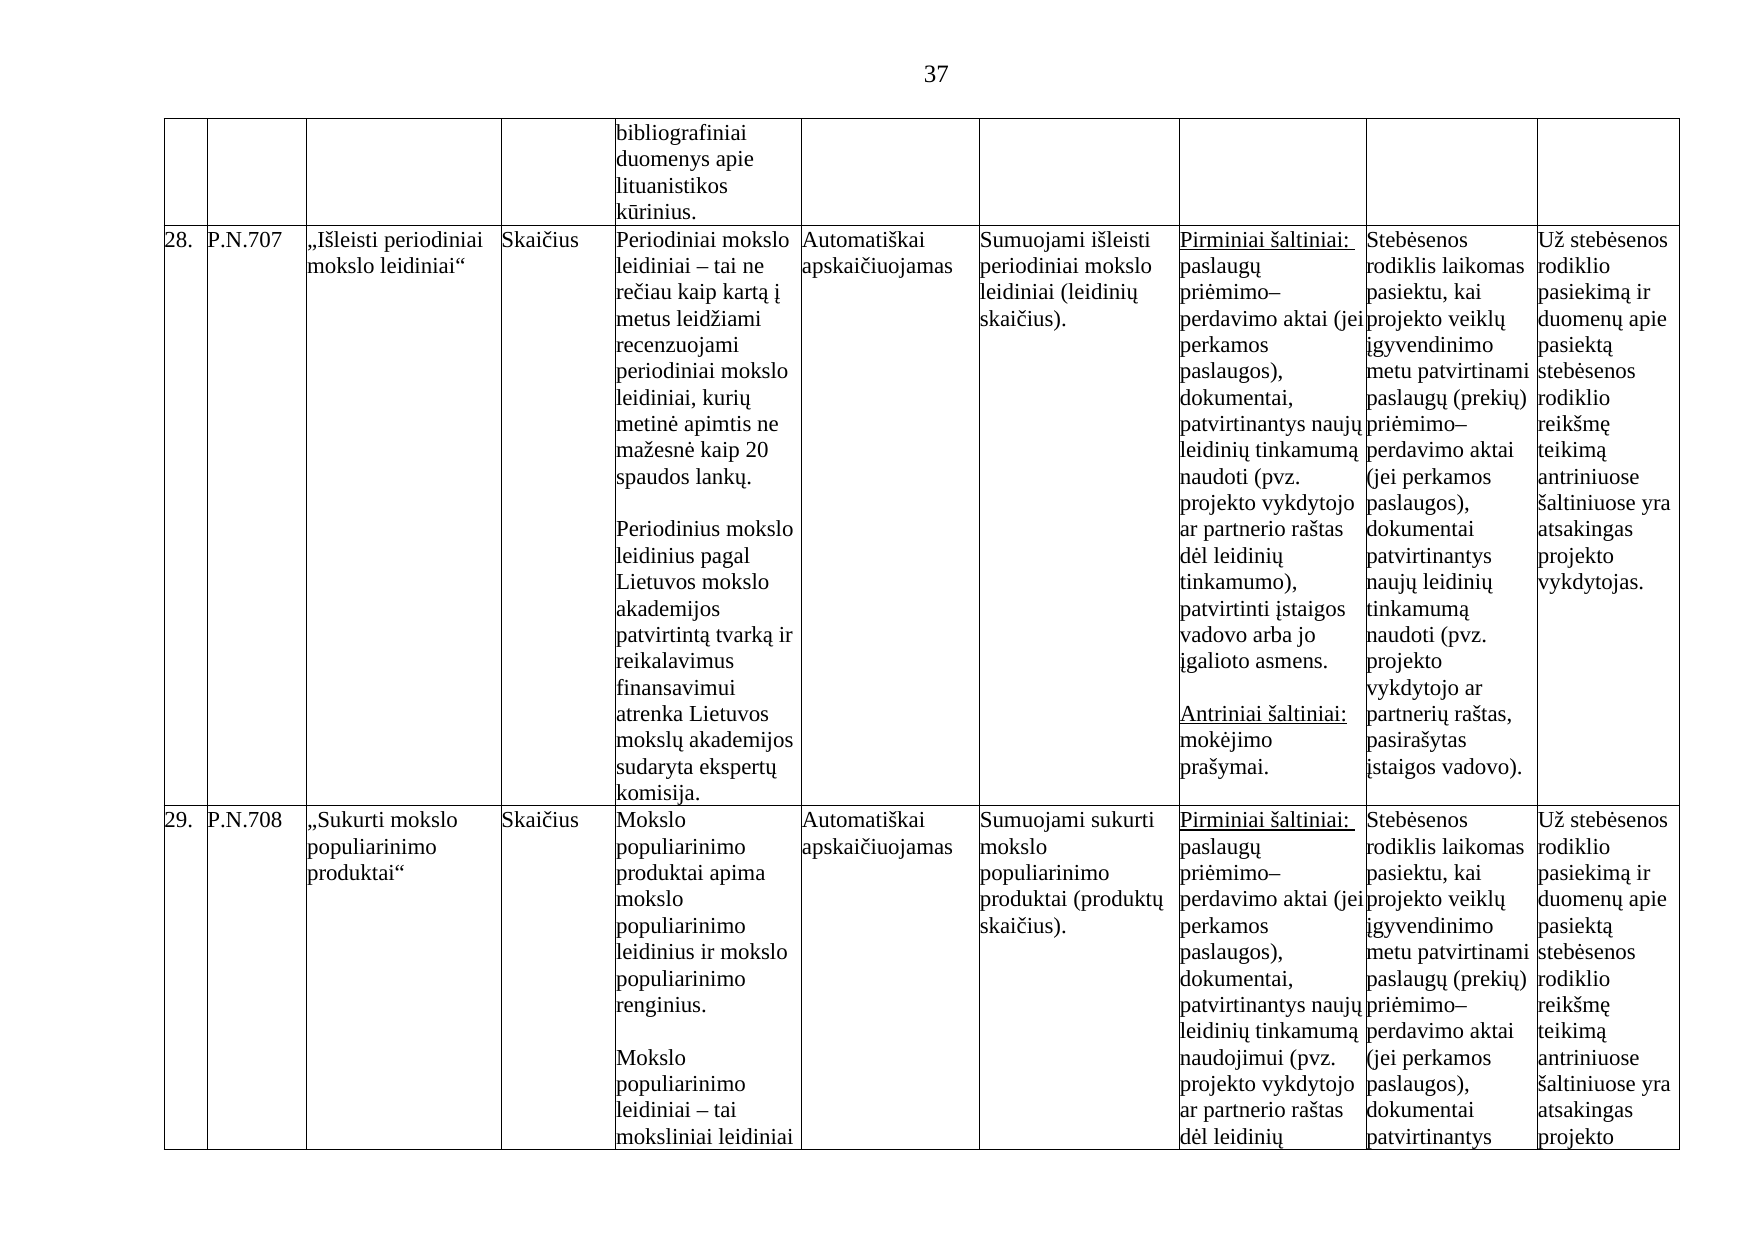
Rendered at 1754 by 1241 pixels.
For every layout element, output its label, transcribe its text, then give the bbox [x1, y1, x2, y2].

table_cell Stebėsenos rodiklis laikomas pasiektu, kai projekto veiklų įgyvendinimo metu patvirtinami paslaugų (prekių) priėmimo– perdavimo aktai (jei perkamos paslaugos), dokumentai patvirtinantys naujų leidinių tinkamumą naudoti (pvz. projekto vykdytojo ar partnerių raštas, pasirašytas įstaigos vadovo). [1367, 226, 1537, 805]
table_cell Skaičius [502, 806, 615, 1149]
table_cell [165, 119, 207, 224]
table_cell P.N.708 [208, 806, 306, 1149]
table_cell [1180, 119, 1366, 224]
table_cell 29. [165, 806, 207, 1149]
table_cell Periodiniai mokslo leidiniai – tai ne rečiau kaip kartą į metus leidžiami recenzuojami periodiniai mokslo leidiniai, kurių metinė apimtis ne mažesnė kaip 20 spaudos lankų. Periodinius mokslo leidinius pagal Lietuvos mokslo akademijos patvirtintą tvarką ir reikalavimus finansavimui atrenka Lietuvos mokslų akademijos sudaryta ekspertų komisija. [616, 226, 801, 805]
table_cell [980, 119, 1179, 224]
table_cell [307, 119, 501, 224]
table_cell P.N.707 [208, 226, 306, 805]
table_cell Skaičius [502, 226, 615, 805]
table_cell Sumuojami išleisti periodiniai mokslo leidiniai (leidinių skaičius). [980, 226, 1179, 805]
table_cell Automatiškai apskaičiuojamas [802, 226, 979, 805]
table_cell Stebėsenos rodiklis laikomas pasiektu, kai projekto veiklų įgyvendinimo metu patvirtinami paslaugų (prekių) priėmimo–perdavimo aktai (jei perkamos paslaugos), dokumentai patvirtinantys [1367, 806, 1537, 1149]
table_cell [1367, 119, 1537, 224]
table_cell Už stebėsenos rodiklio pasiekimą ir duomenų apie pasiektą stebėsenos rodiklio reikšmę teikimą antriniuose šaltiniuose yra atsakingas projekto [1538, 806, 1679, 1149]
table_cell [802, 119, 979, 224]
table_cell „Sukurti mokslo populiarinimo produktai“ [307, 806, 501, 1149]
table_cell 28. [165, 226, 207, 805]
table_cell Mokslo populiarinimo produktai apima mokslo populiarinimo leidinius ir mokslo populiarinimo renginius. Mokslo populiarinimo leidiniai – tai moksliniai leidiniai [616, 806, 801, 1149]
table_cell Sumuojami sukurti mokslo populiarinimo produktai (produktų skaičius). [980, 806, 1179, 1149]
table_cell [502, 119, 615, 224]
table_cell bibliografiniai duomenys apie lituanistikos kūrinius. [616, 119, 801, 224]
table_cell Už stebėsenos rodiklio pasiekimą ir duomenų apie pasiektą stebėsenos rodiklio reikšmę teikimą antriniuose šaltiniuose yra atsakingas projekto vykdytojas. [1538, 226, 1679, 805]
table_cell „Išleisti periodiniai mokslo leidiniai“ [307, 226, 501, 805]
table_cell Pirminiai šaltiniai: paslaugų priėmimo–perdavimo aktai (jei perkamos paslaugos), dokumentai, patvirtinantys naujų leidinių tinkamumą naudojimui (pvz. projekto vykdytojo ar partnerio raštas dėl leidinių [1180, 806, 1366, 1149]
table_cell Automatiškai apskaičiuojamas [802, 806, 979, 1149]
table_cell [208, 119, 306, 224]
table_cell Pirminiai šaltiniai: paslaugų priėmimo–perdavimo aktai (jei perkamos paslaugos), dokumentai, patvirtinantys naujų leidinių tinkamumą naudoti (pvz. projekto vykdytojo ar partnerio raštas dėl leidinių tinkamumo), patvirtinti įstaigos vadovo arba jo įgalioto asmens. Antriniai šaltiniai: mokėjimo prašymai. [1180, 226, 1366, 805]
table_cell [1538, 119, 1679, 224]
